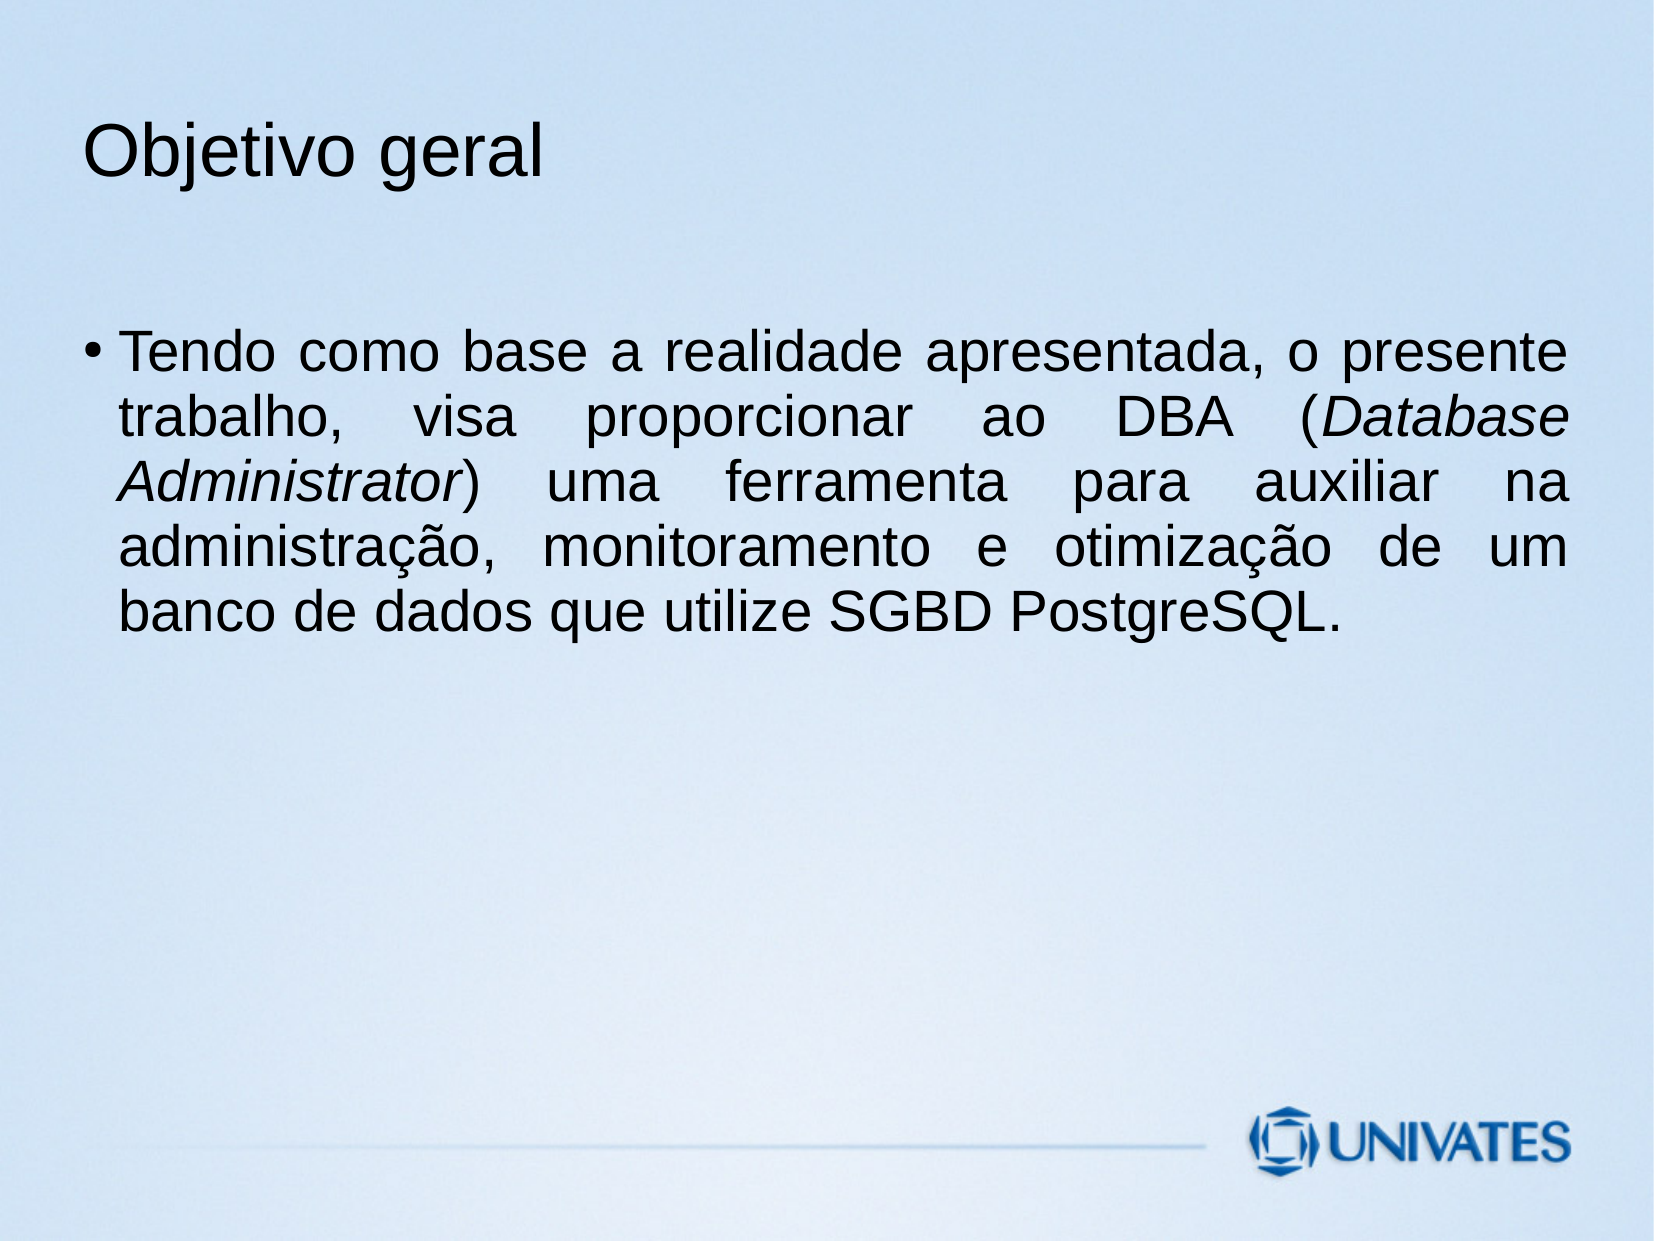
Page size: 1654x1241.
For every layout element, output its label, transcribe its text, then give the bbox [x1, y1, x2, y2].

picture [0, 0, 1654, 1241]
subtitle Tendo como base a realidade apresentada, o presente trabalho, visa proporcionar ao DBA (Database Administrator) uma ferramenta para auxiliar na administração, monitoramento e otimização de um banco de dados que utilize SGBD PostgreSQL. [82, 318, 1571, 1039]
title Objetivo geral [82, 49, 1571, 257]
